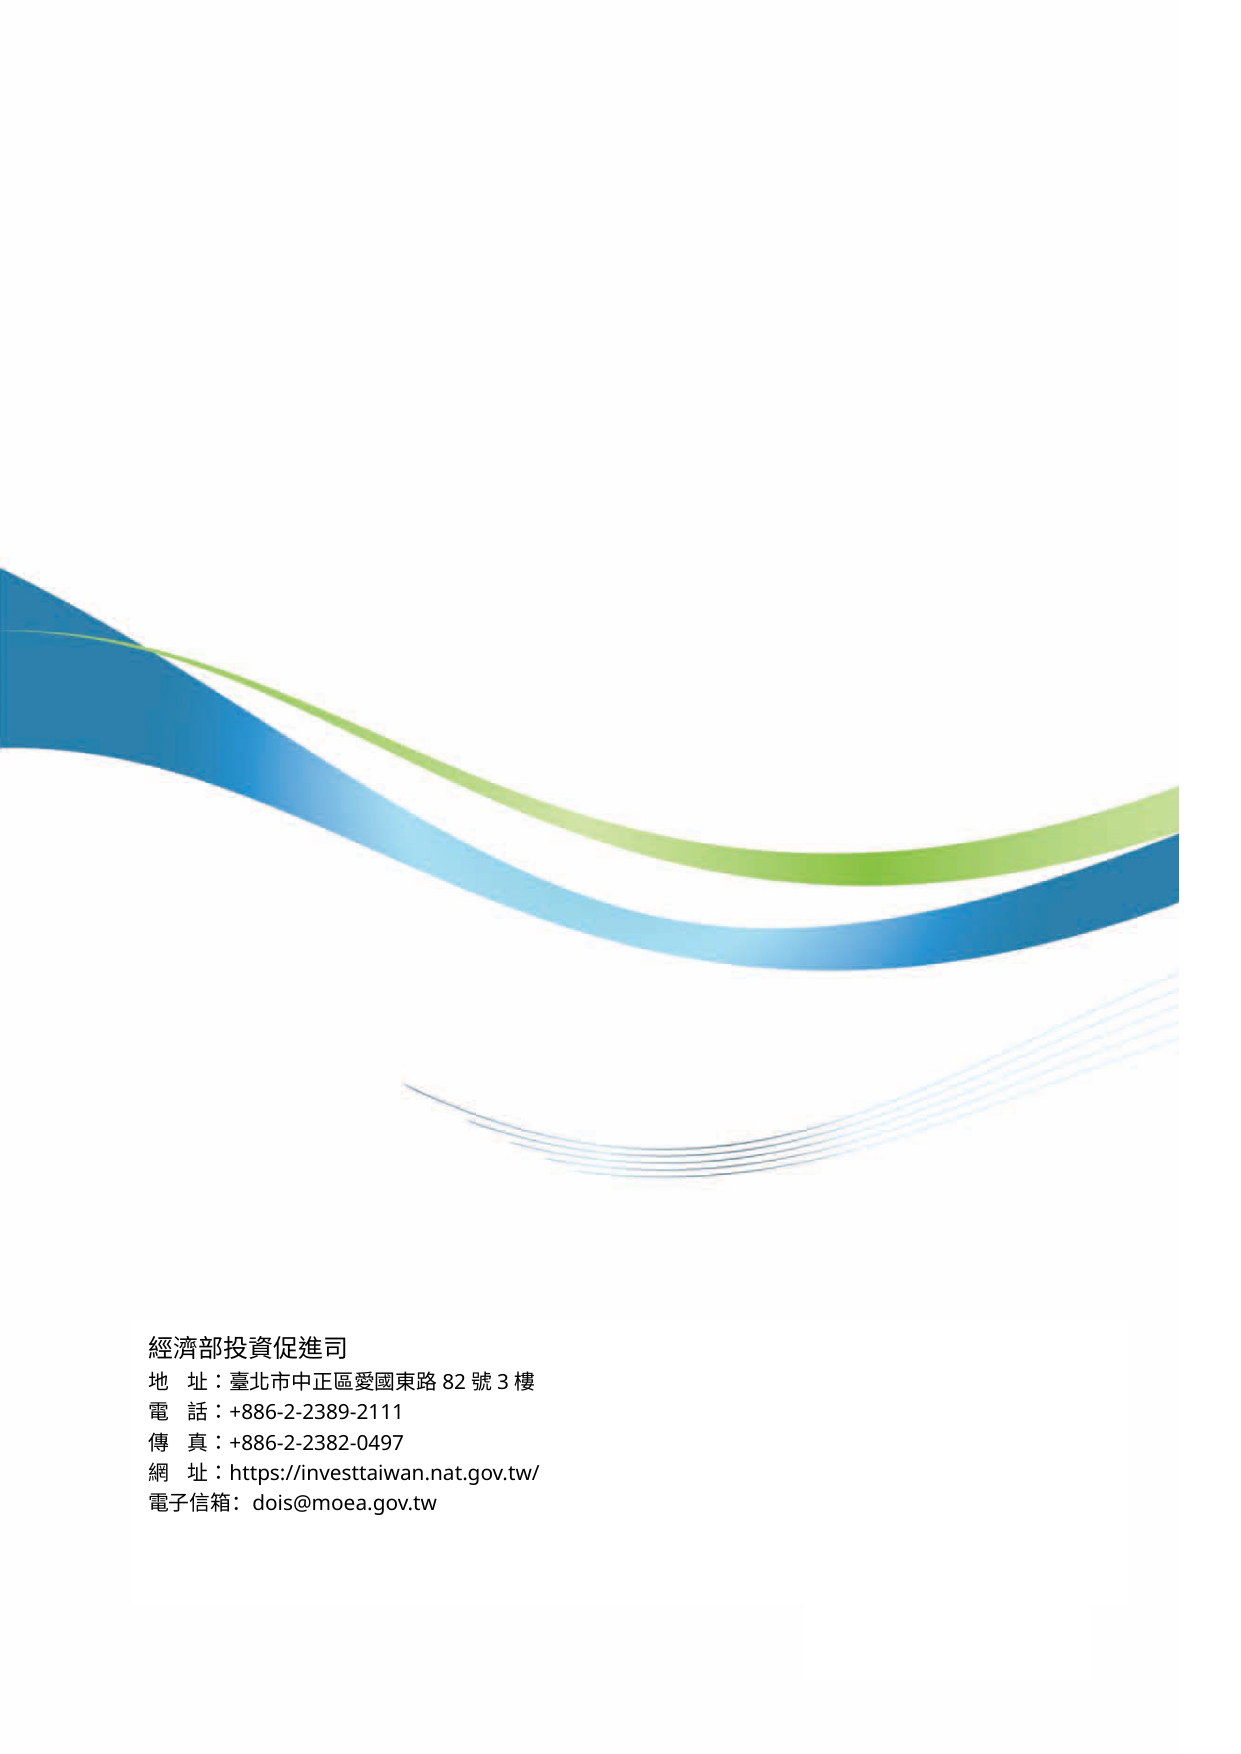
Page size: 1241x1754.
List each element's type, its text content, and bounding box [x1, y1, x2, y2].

text 電 話：+886-2-2389-2111 [148, 1396, 1113, 1426]
text 地 址：臺北市中正區愛國東路 82 號 3 樓 [148, 1365, 1113, 1396]
picture [0, 0, 1179, 1754]
text 傳 真：+886-2-2382-0497 [148, 1426, 1113, 1456]
text 電子信箱：dois@moea.gov.tw [148, 1486, 1113, 1517]
text 經濟部投資促進司 [148, 1329, 1113, 1365]
text 網 址：https://investtaiwan.nat.gov.tw/ [148, 1456, 1113, 1486]
